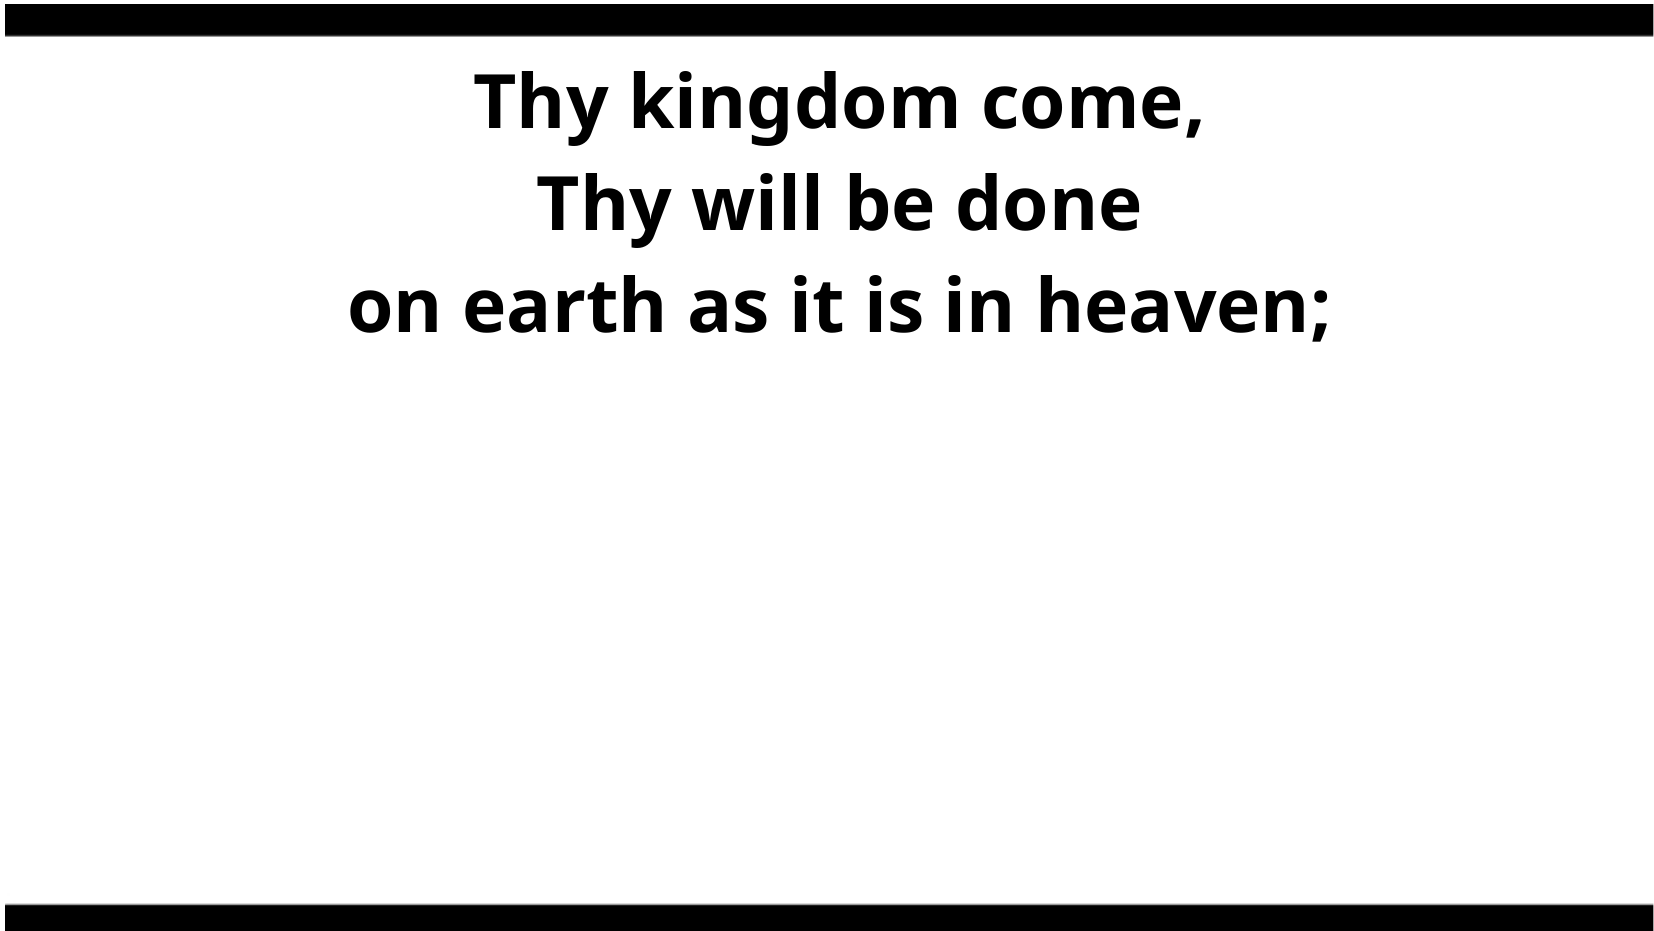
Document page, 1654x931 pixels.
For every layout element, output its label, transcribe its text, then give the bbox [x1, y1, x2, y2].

text_box Thy kingdom come, Thy will be done on earth as it is in heaven; [60, 40, 1621, 355]
picture [5, 4, 1654, 931]
